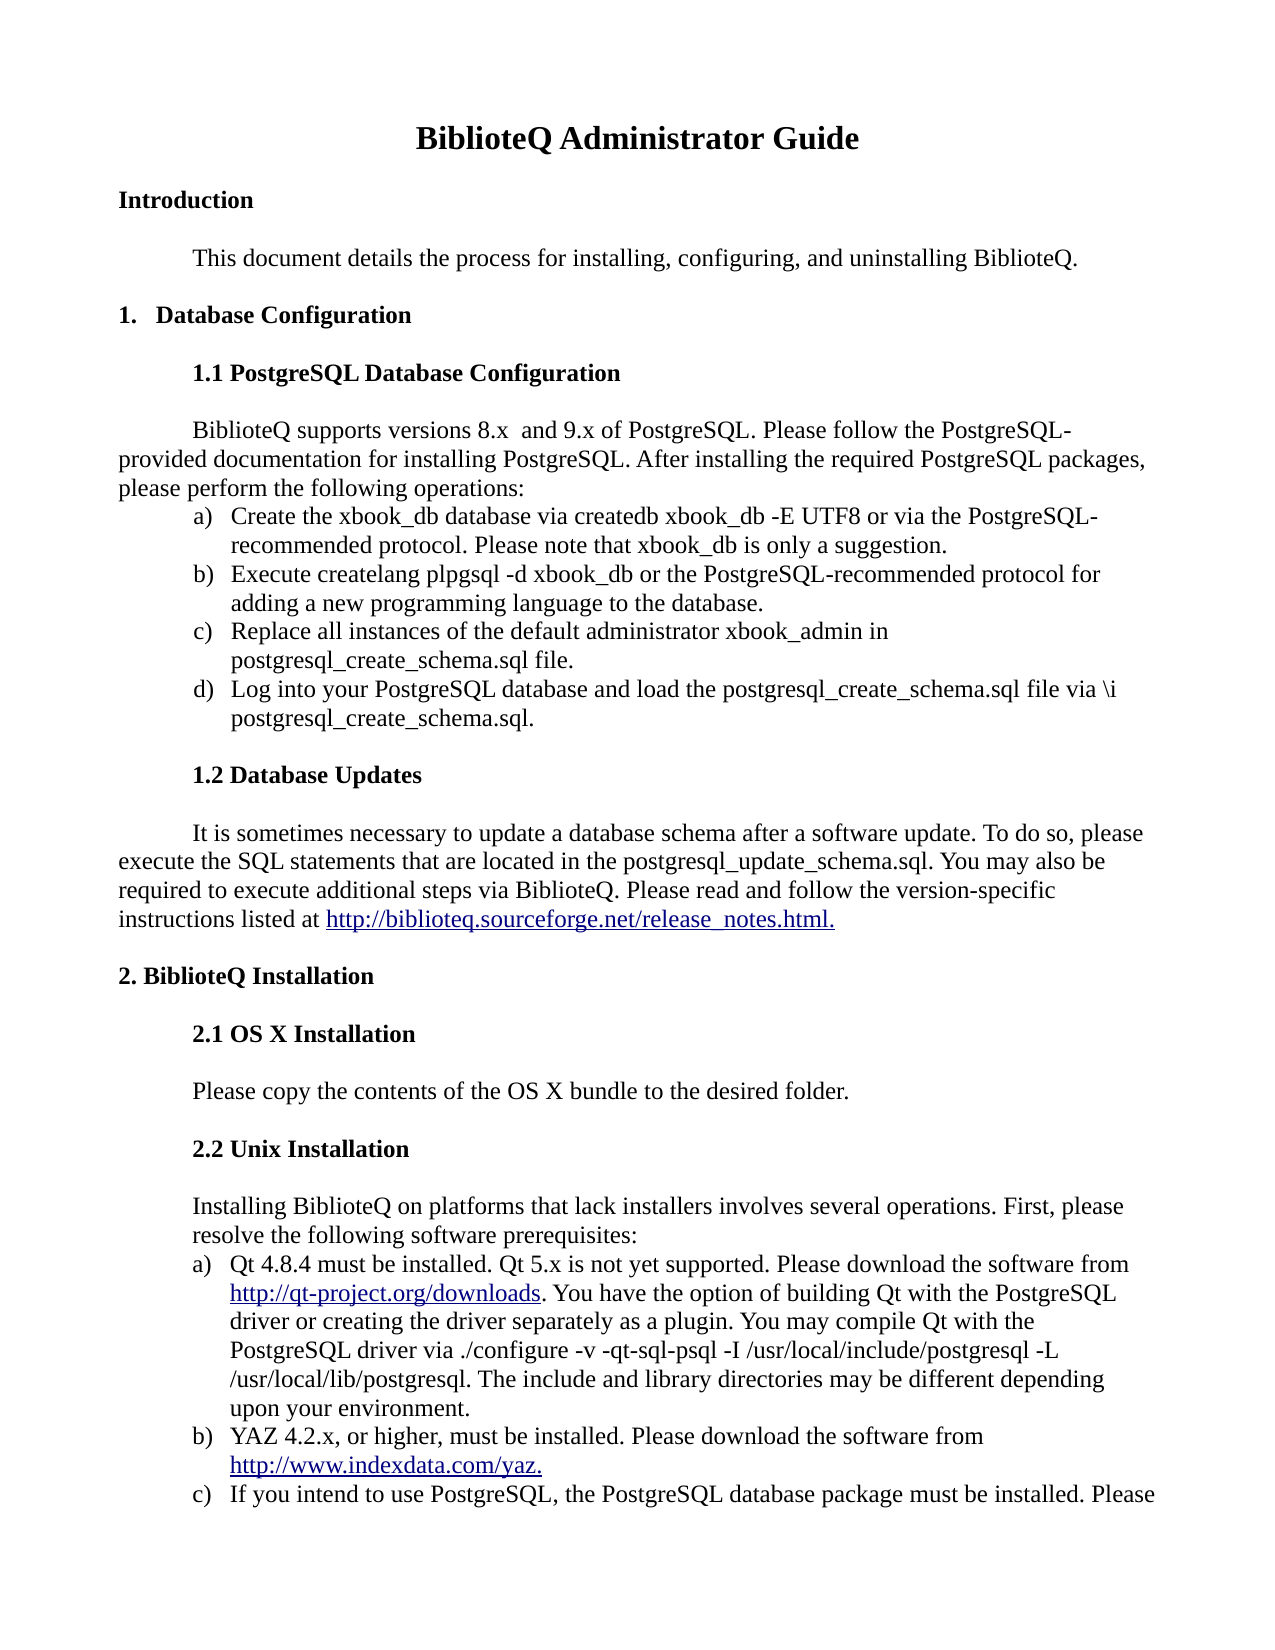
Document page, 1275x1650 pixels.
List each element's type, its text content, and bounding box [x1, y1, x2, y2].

text 1.2 Database Updates [118, 760, 1157, 789]
list Qt 4.8.4 must be installed. Qt 5.x is not yet supported. Please download the software from http://qt-project.org/downloads. You have the option of building Qt with the PostgreSQL driver or creating the driver separately as a plugin. You may compile Qt with the PostgreSQL driver via ./configure -v -qt-sql-psql -I /usr/local/include/postgresql -L /usr/local/lib/postgresql. The include and library directories may be different depending upon your environment. [192, 1249, 1157, 1421]
text 2.1 OS X Installation [118, 1019, 1157, 1048]
text Introduction [118, 185, 1157, 214]
list YAZ 4.2.x, or higher, must be installed. Please download the software from http://www.indexdata.com/yaz. [192, 1421, 1157, 1479]
text 2. BiblioteQ Installation [118, 961, 1157, 990]
list Replace all instances of the default administrator xbook_admin in postgresql_create_schema.sql file. [193, 616, 1157, 674]
text This document details the process for installing, configuring, and uninstalling BiblioteQ. [118, 243, 1157, 271]
list Execute createlang plpgsql -d xbook_db or the PostgreSQL-recommended protocol for adding a new programming language to the database. [193, 559, 1157, 616]
list Create the xbook_db database via createdb xbook_db -E UTF8 or via the PostgreSQL-recommended protocol. Please note that xbook_db is only a suggestion. [193, 501, 1157, 559]
list Database Configuration [118, 300, 1157, 329]
text It is sometimes necessary to update a database schema after a software update. To do so, please execute the SQL statements that are located in the postgresql_update_schema.sql. You may also be required to execute additional steps via BiblioteQ. Please read and follow the version-specific instructions listed at http://biblioteq.sourceforge.net/release_notes.html. [118, 818, 1157, 933]
text BiblioteQ supports versions 8.x and 9.x of PostgreSQL. Please follow the PostgreSQL-provided documentation for installing PostgreSQL. After installing the required PostgreSQL packages, please perform the following operations: [118, 415, 1157, 501]
text Installing BiblioteQ on platforms that lack installers involves several operations. First, please resolve the following software prerequisites: [118, 1191, 1157, 1249]
text 2.2 Unix Installation [118, 1134, 1157, 1163]
list Log into your PostgreSQL database and load the postgresql_create_schema.sql file via \i postgresql_create_schema.sql. [193, 674, 1157, 731]
text Please copy the contents of the OS X bundle to the desired folder. [118, 1076, 1157, 1105]
text BiblioteQ Administrator Guide [118, 118, 1157, 156]
list If you intend to use PostgreSQL, the PostgreSQL database package must be installed. Please [192, 1479, 1157, 1508]
text 1.1 PostgreSQL Database Configuration [118, 358, 1157, 386]
